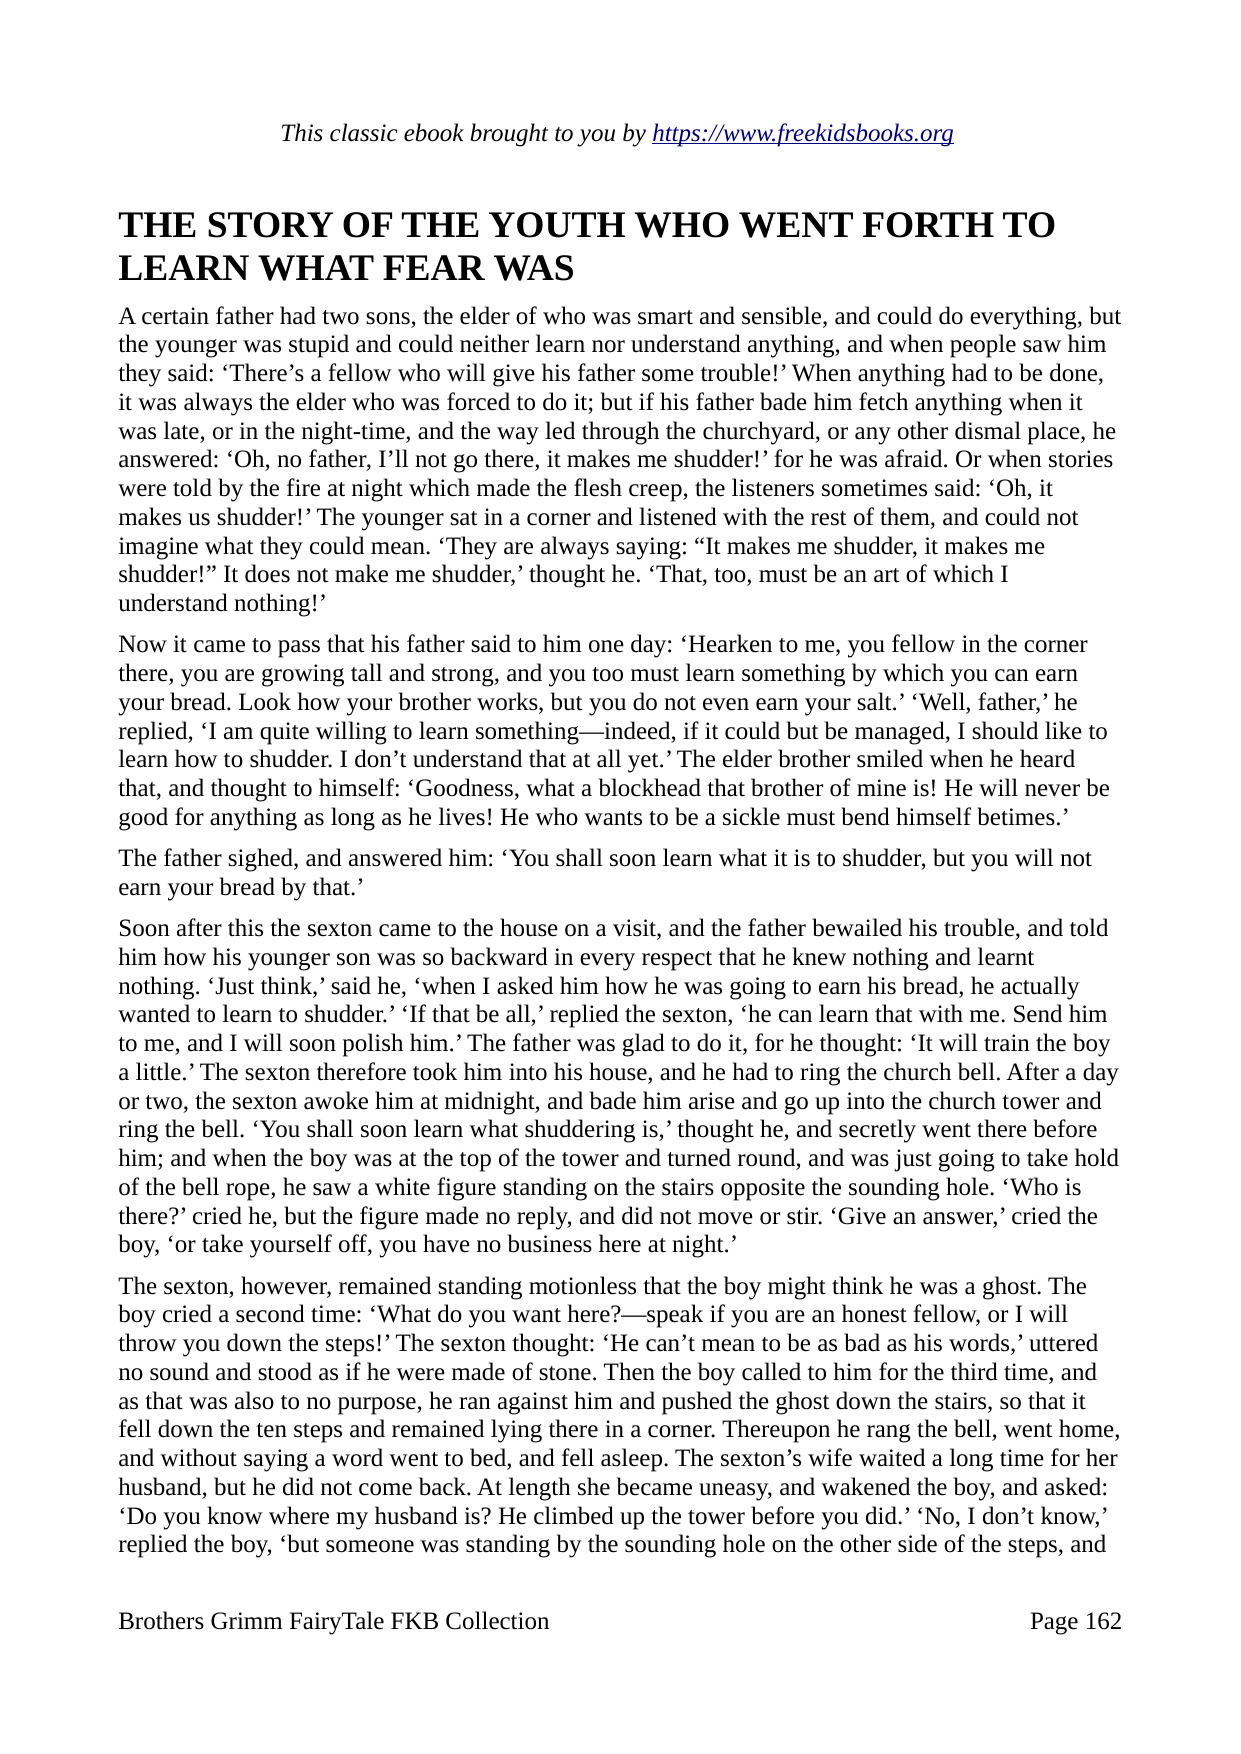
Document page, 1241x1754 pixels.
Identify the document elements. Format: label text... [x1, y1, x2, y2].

text Soon after this the sexton came to the house on a visit, and the father bewailed his trouble, and told him how his younger son was so backward in every respect that he knew nothing and learnt nothing. ‘Just think,’ said he, ‘when I asked him how he was going to earn his bread, he actually wanted to learn to shudder.’ ‘If that be all,’ replied the sexton, ‘he can learn that with me. Send him to me, and I will soon polish him.’ The father was glad to do it, for he thought: ‘It will train the boy a little.’ The sexton therefore took him into his house, and he had to ring the church bell. After a day or two, the sexton awoke him at midnight, and bade him arise and go up into the church tower and ring the bell. ‘You shall soon learn what shuddering is,’ thought he, and secretly went there before him; and when the boy was at the top of the tower and turned round, and was just going to take hold of the bell rope, he saw a white figure standing on the stairs opposite the sounding hole. ‘Who is there?’ cried he, but the figure made no reply, and did not move or stir. ‘Give an answer,’ cried the boy, ‘or take yourself off, you have no business here at night.’ [118, 913, 1122, 1258]
subtitle THE STORY OF THE YOUTH WHO WENT FORTH TO LEARN WHAT FEAR WAS [118, 202, 1122, 288]
text The father sighed, and answered him: ‘You shall soon learn what it is to shudder, but you will not earn your bread by that.’ [118, 843, 1122, 901]
text The sexton, however, remained standing motionless that the boy might think he was a ghost. The boy cried a second time: ‘What do you want here?—speak if you are an honest fellow, or I will throw you down the steps!’ The sexton thought: ‘He can’t mean to be as bad as his words,’ uttered no sound and stood as if he were made of stone. Then the boy called to him for the third time, and as that was also to no purpose, he ran against him and pushed the ghost down the stairs, so that it fell down the ten steps and remained lying there in a corner. Thereupon he rang the bell, went home, and without saying a word went to bed, and fell asleep. The sexton’s wife waited a long time for her husband, but he did not come back. At length she became uneasy, and wakened the boy, and asked: ‘Do you know where my husband is? He climbed up the tower before you did.’ ‘No, I don’t know,’ replied the boy, ‘but someone was standing by the sounding hole on the other side of the steps, and [118, 1271, 1122, 1558]
text Now it came to pass that his father said to him one day: ‘Hearken to me, you fellow in the corner there, you are growing tall and strong, and you too must learn something by which you can earn your bread. Look how your brother works, but you do not even earn your salt.’ ‘Well, father,’ he replied, ‘I am quite willing to learn something—indeed, if it could but be managed, I should like to learn how to shudder. I don’t understand that at all yet.’ The elder brother smiled when he heard that, and thought to himself: ‘Goodness, what a blockhead that brother of mine is! He will never be good for anything as long as he lives! He who wants to be a sickle must bend himself betimes.’ [118, 629, 1122, 831]
text A certain father had two sons, the elder of who was smart and sensible, and could do everything, but the younger was stupid and could neither learn nor understand anything, and when people saw him they said: ‘There’s a fellow who will give his father some trouble!’ When anything had to be done, it was always the elder who was forced to do it; but if his father bade him fetch anything when it was late, or in the night-time, and the way led through the churchyard, or any other dismal place, he answered: ‘Oh, no father, I’ll not go there, it makes me shudder!’ for he was afraid. Or when stories were told by the fire at night which made the flesh creep, the listeners sometimes said: ‘Oh, it makes us shudder!’ The younger sat in a corner and listened with the rest of them, and could not imagine what they could mean. ‘They are always saying: “It makes me shudder, it makes me shudder!” It does not make me shudder,’ thought he. ‘That, too, must be an art of which I understand nothing!’ [118, 301, 1122, 617]
